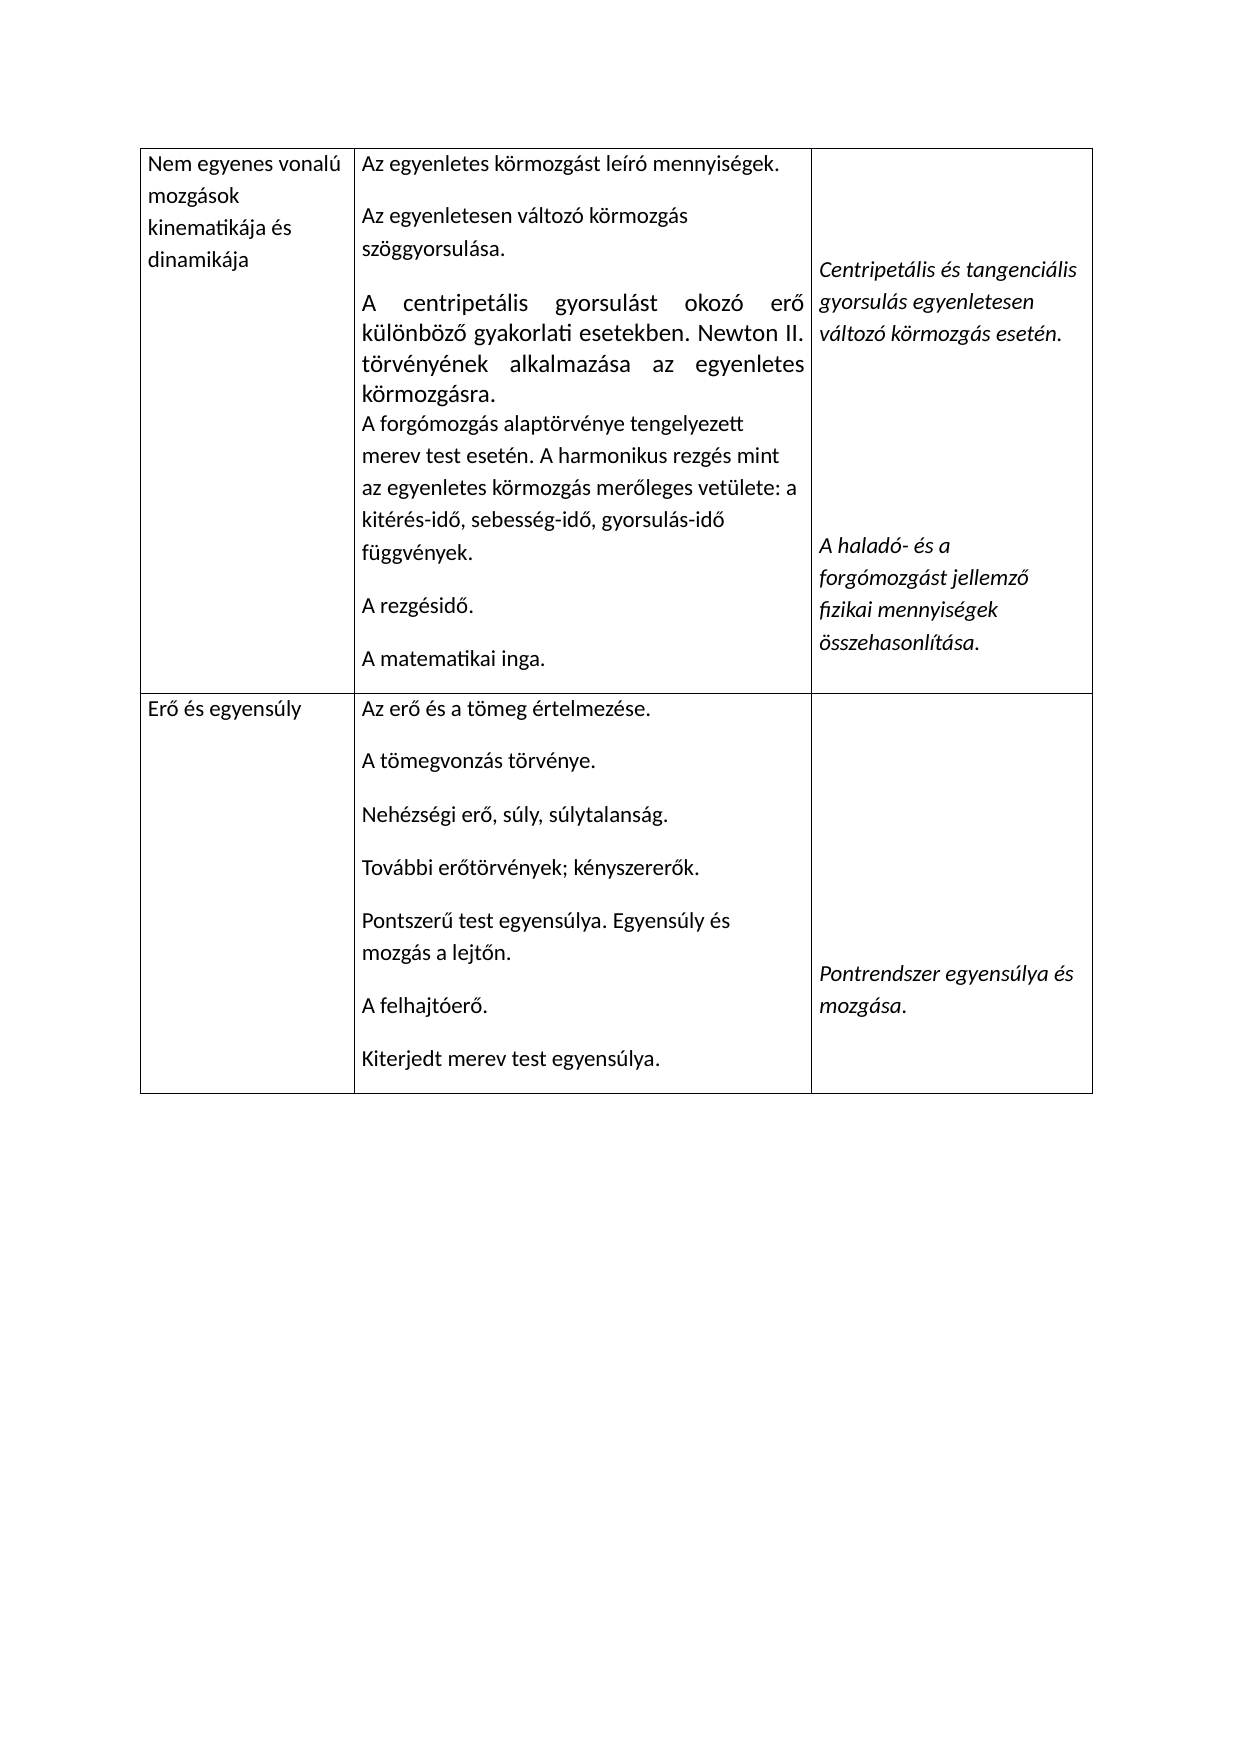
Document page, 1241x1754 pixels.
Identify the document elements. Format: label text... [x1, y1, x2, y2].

table_cell Pontrendszer egyensúlya és mozgása. [812, 694, 1092, 1093]
table_cell Centripetális és tangenciális gyorsulás egyenletesen változó körmozgás esetén. A haladó- és a forgómozgást jellemző fizikai mennyiségek összehasonlítása. [812, 149, 1092, 693]
table_cell Az erő és a tömeg értelmezése. A tömegvonzás törvénye. Nehézségi erő, súly, súlytalanság. További erőtörvények; kényszererők. Pontszerű test egyensúlya. Egyensúly és mozgás a lejtőn. A felhajtóerő. Kiterjedt merev test egyensúlya. [355, 694, 811, 1093]
table_cell Nem egyenes vonalú mozgások kinematikája és dinamikája [141, 149, 354, 693]
table_cell Erő és egyensúly [141, 694, 354, 1093]
table_cell Az egyenletes körmozgást leíró mennyiségek. Az egyenletesen változó körmozgás szöggyorsulása. A centripetális gyorsulást okozó erő különböző gyakorlati esetekben. Newton II. törvényének alkalmazása az egyenletes körmozgásra. A forgómozgás alaptörvénye tengelyezett merev test esetén. A harmonikus rezgés mint az egyenletes körmozgás merőleges vetülete: a kitérés-idő, sebesség-idő, gyorsulás-idő függvények. A rezgésidő. A matematikai inga. [355, 149, 811, 693]
